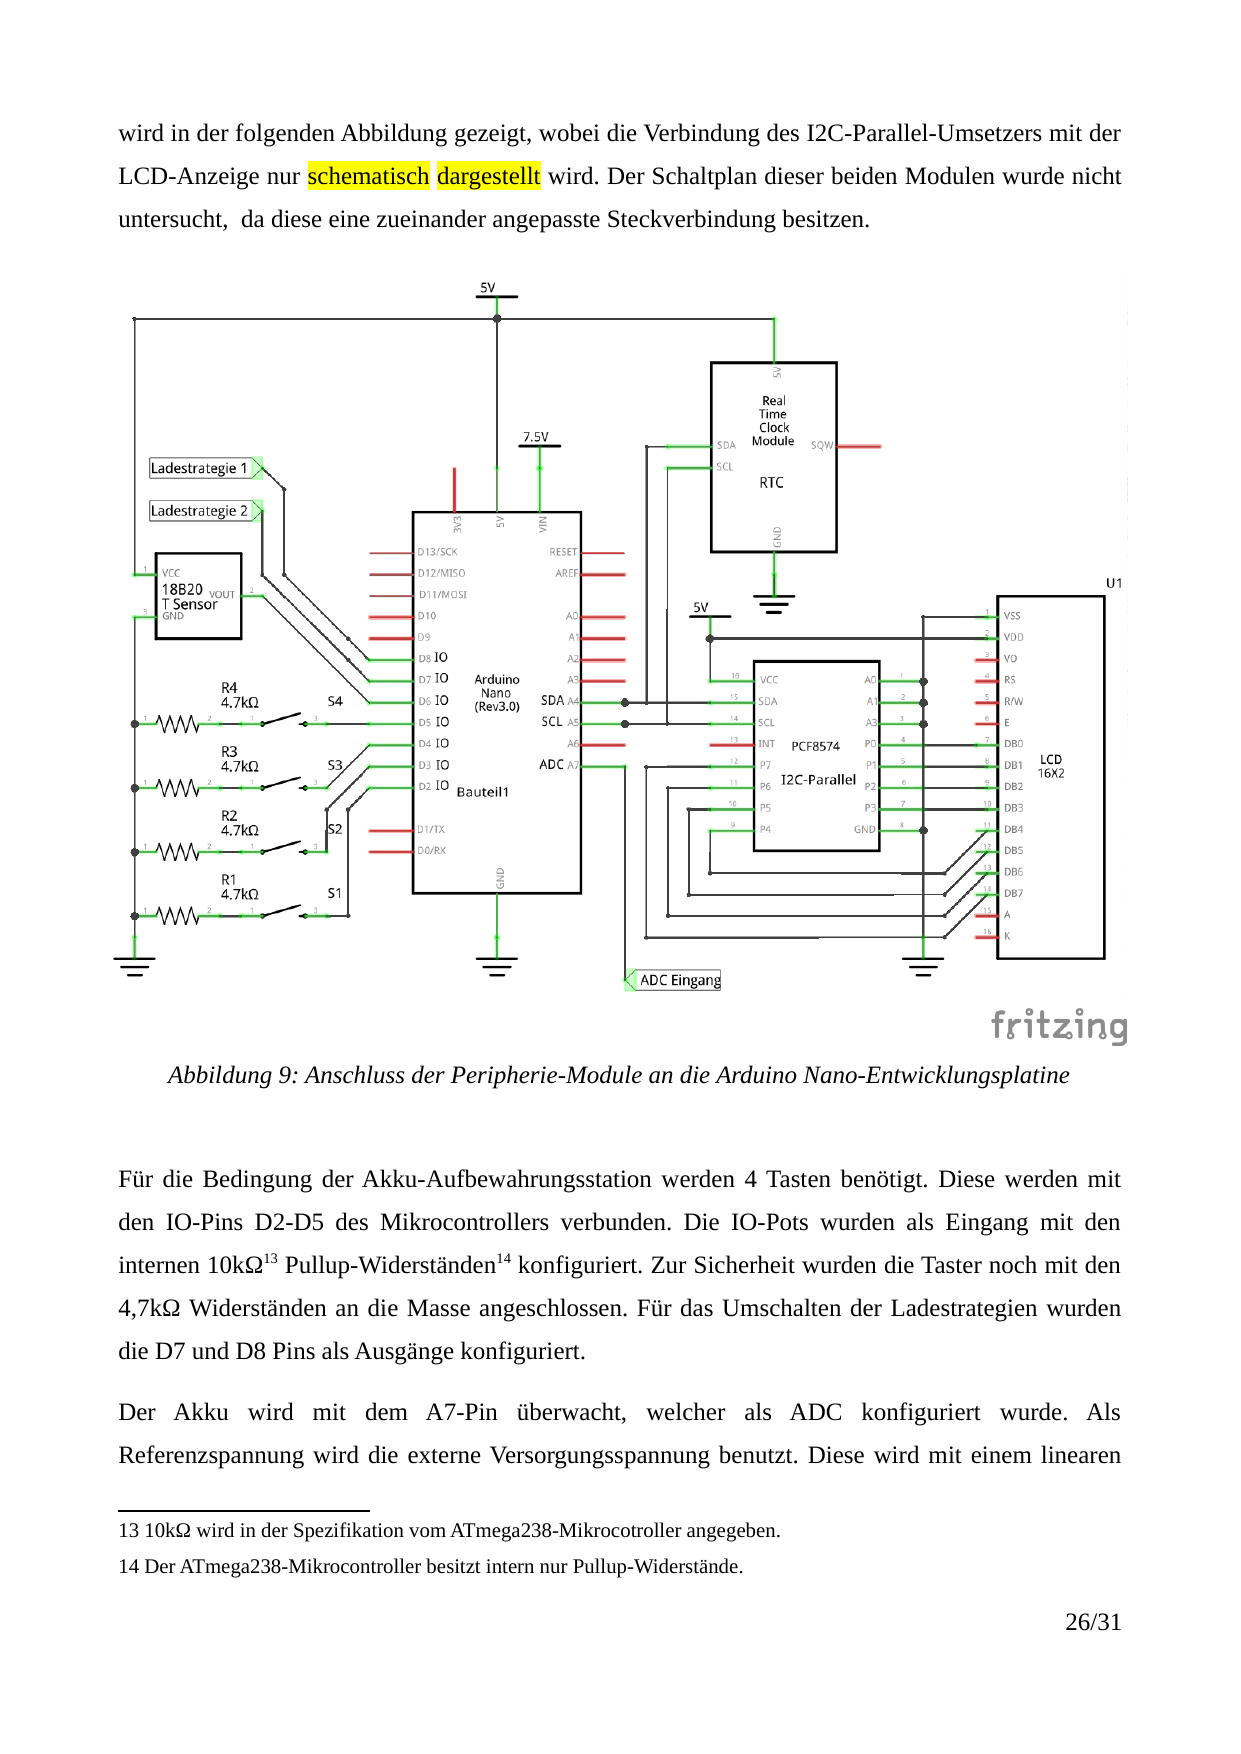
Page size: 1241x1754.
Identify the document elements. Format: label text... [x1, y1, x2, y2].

picture [113, 277, 1128, 1046]
text Der ATmega238-Mikrocontroller besitzt intern nur Pullup-Widerstände. [118, 1553, 1122, 1578]
text Abbildung 9: Anschluss der Peripherie-Module an die Arduino Nano-Entwicklungsplatine [113, 1046, 1127, 1088]
text Für die Bedingung der Akku-Aufbewahrungsstation werden 4 Tasten benötigt. Diese werden mit den IO-Pins D2-D5 des Mikrocontrollers verbunden. Die IO-Pots wurden als Eingang mit den internen 10kΩ Pullup-Widerständen konfiguriert. Zur Sicherheit wurden die Taster noch mit den 4,7kΩ Widerständen an die Masse angeschlossen. Für das Umschalten der Ladestrategien wurden die D7 und D8 Pins als Ausgänge konfiguriert. [118, 1164, 1122, 1365]
text 10kΩ wird in der Spezifikation vom ATmega238-Mikrocotroller angegeben. [118, 1517, 1122, 1542]
text Der Akku wird mit dem A7-Pin überwacht, welcher als ADC konfiguriert wurde. Als Referenzspannung wird die externe Versorgungsspannung benutzt. Diese wird mit einem linearen [118, 1397, 1122, 1469]
text wird in der folgenden Abbildung gezeigt, wobei die Verbindung des I2C-Parallel-Umsetzers mit der LCD-Anzeige nur schematisch dargestellt wird. Der Schaltplan dieser beiden Modulen wurde nicht untersucht, da diese eine zueinander angepasste Steckverbindung besitzen. [118, 118, 1122, 233]
